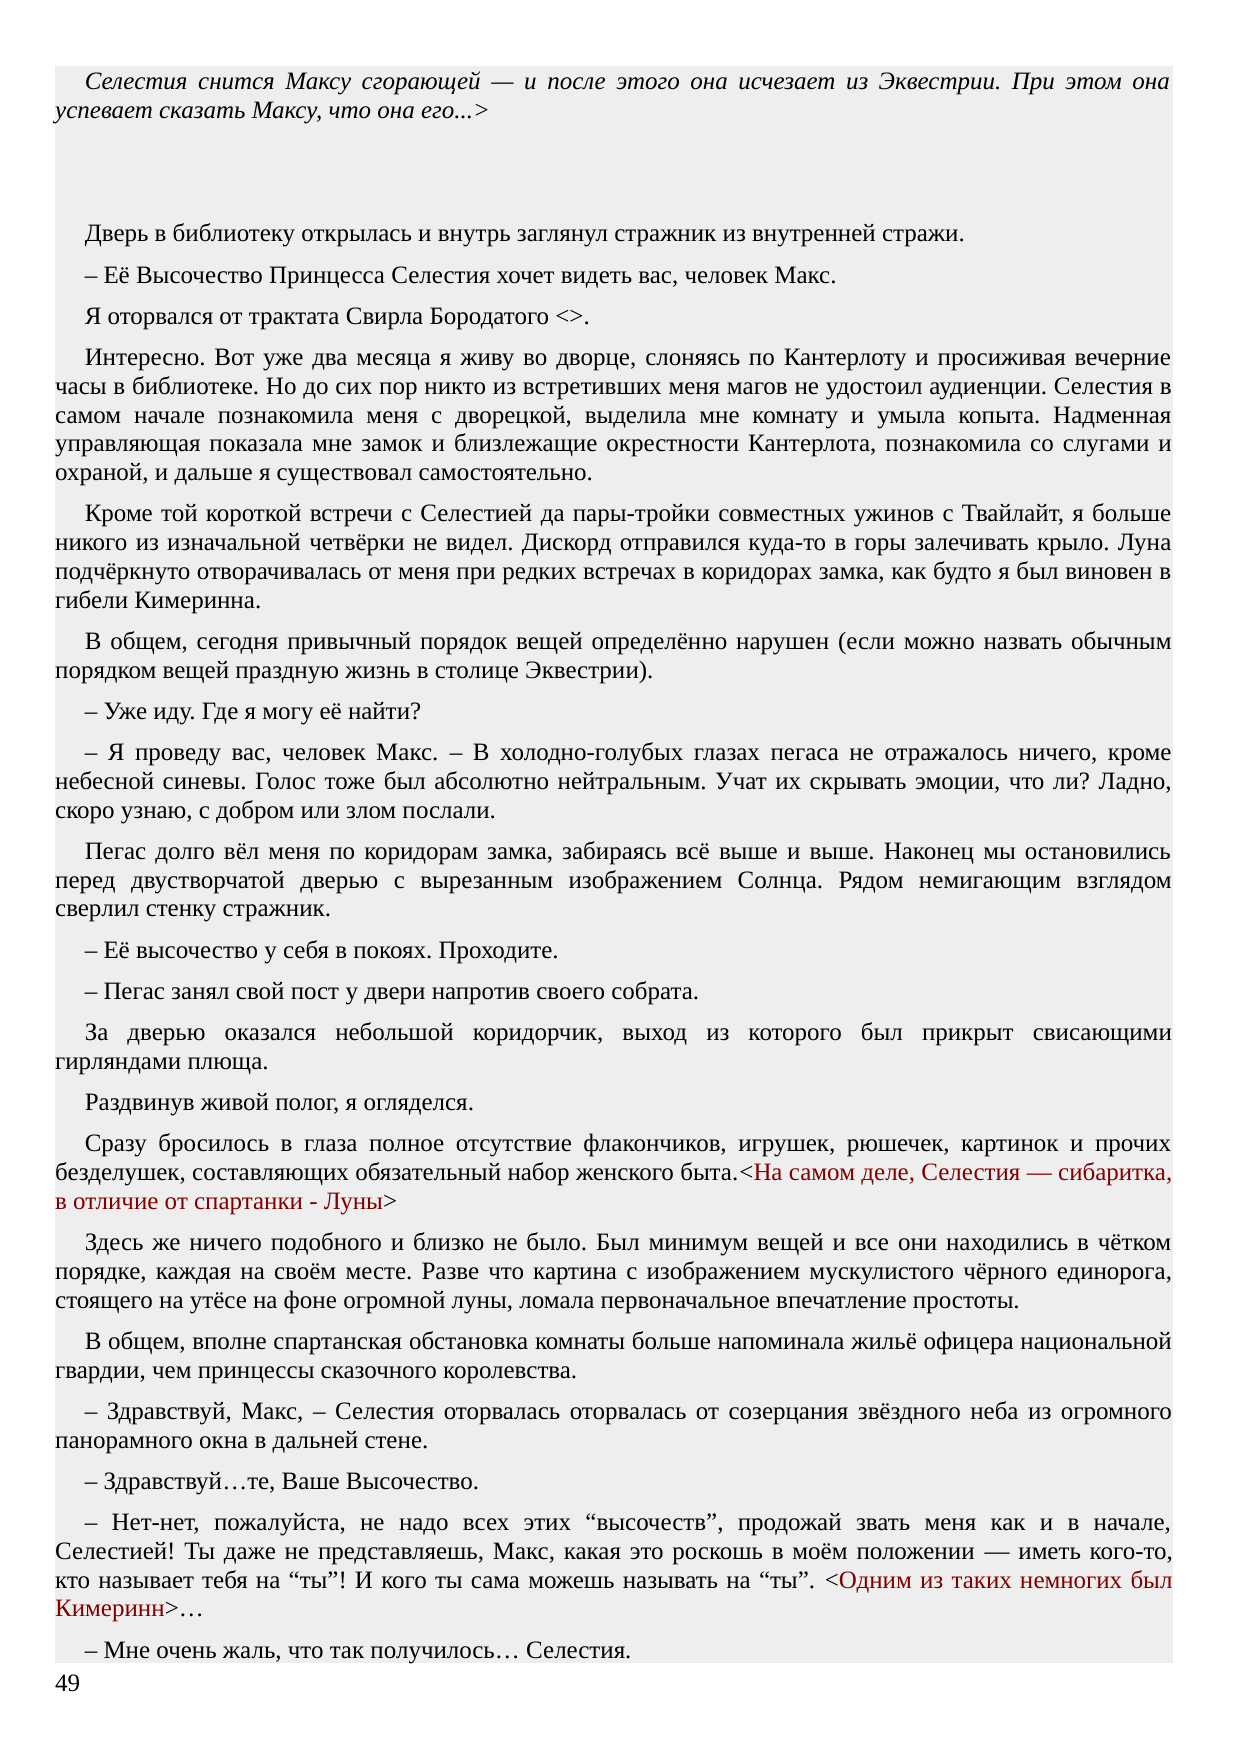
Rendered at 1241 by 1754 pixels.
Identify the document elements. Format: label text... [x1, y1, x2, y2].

text Кроме той короткой встречи с Селестией да пары-тройки совместных ужинов с Твайлайт, я больше никого из изначальной четвёрки не видел. Дискорд отправился куда-то в горы залечивать крыло. Луна подчёркнуто отворачивалась от меня при редких встречах в коридорах замка, как будто я был виновен в гибели Кимеринна. [55, 498, 1173, 613]
text Сразу бросилось в глаза полное отсутствие флакончиков, игрушек, рюшечек, картинок и прочих безделушек, составляющих обязательный набор женского быта.<На самом деле, Селестия — сибаритка, в отличие от спартанки - Луны> [55, 1128, 1173, 1215]
text – Уже иду. Где я могу её найти? [55, 696, 1173, 725]
text – Её Высочество Принцесса Селестия хочет видеть вас, человек Макс. [55, 260, 1173, 288]
text В общем, вполне спартанская обстановка комнаты больше напоминала жильё офицера национальной гвардии, чем принцессы сказочного королевства. [55, 1326, 1173, 1383]
text Дверь в библиотеку открылась и внутрь заглянул стражник из внутренней стражи. [55, 218, 1173, 247]
text Здесь же ничего подобного и близко не было. Был минимум вещей и все они находились в чётком порядке, каждая на своём месте. Разве что картина с изображением мускулистого чёрного единорога, стоящего на утёсе на фоне огромной луны, ломала первоначальное впечатление простоты. [55, 1227, 1173, 1313]
text – Нет-нет, пожалуйста, не надо всех этих “высочеств”, продожай звать меня как и в начале, Селестией! Ты даже не представляешь, Макс, какая это роскошь в моём положении — иметь кого-то, кто называет тебя на “ты”! И кого ты сама можешь называть на “ты”. <Одним из таких немногих был Кимеринн>… [55, 1507, 1173, 1622]
text – Её высочество у себя в покоях. Проходите. [55, 935, 1173, 963]
text – Здравствуй…те, Ваше Высочество. [55, 1466, 1173, 1495]
text Интересно. Вот уже два месяца я живу во дворце, слоняясь по Кантерлоту и просиживая вечерние часы в библиотеке. Но до сих пор никто из встретивших меня магов не удостоил аудиенции. Селестия в самом начале познакомила меня с дворецкой, выделила мне комнату и умыла копыта. Надменная управляющая показала мне замок и близлежащие окрестности Кантерлота, познакомила со слугами и охраной, и дальше я существовал самостоятельно. [55, 342, 1173, 486]
text – Здравствуй, Макс, – Селестия оторвалась оторвалась от созерцания звёздного неба из огромного панорамного окна в дальней стене. [55, 1396, 1173, 1453]
text – Я проведу вас, человек Макс. – В холодно-голубых глазах пегаса не отражалось ничего, кроме небесной синевы. Голос тоже был абсолютно нейтральным. Учат их скрывать эмоции, что ли? Ладно, скоро узнаю, с добром или злом послали. [55, 737, 1173, 823]
text – Мне очень жаль, что так получилось… Селестия. [55, 1635, 1173, 1663]
text В общем, сегодня привычный порядок вещей определённо нарушен (если можно назвать обычным порядком вещей праздную жизнь в столице Эквестрии). [55, 626, 1173, 683]
text За дверью оказался небольшой коридорчик, выход из которого был прикрыт свисающими гирляндами плюща. [55, 1017, 1173, 1075]
text Селестия снится Максу сгорающей — и после этого она исчезает из Эквестрии. При этом она успевает сказать Максу, что она его...> [55, 66, 1173, 123]
text Раздвинув живой полог, я огляделся. [55, 1087, 1173, 1116]
text Я оторвался от трактата Свирла Бородатого <>. [55, 301, 1173, 330]
text – Пегас занял свой пост у двери напротив своего собрата. [55, 976, 1173, 1005]
text Пегас долго вёл меня по коридорам замка, забираясь всё выше и выше. Наконец мы остановились перед двустворчатой дверью с вырезанным изображением Солнца. Рядом немигающим взглядом сверлил стенку стражник. [55, 836, 1173, 922]
